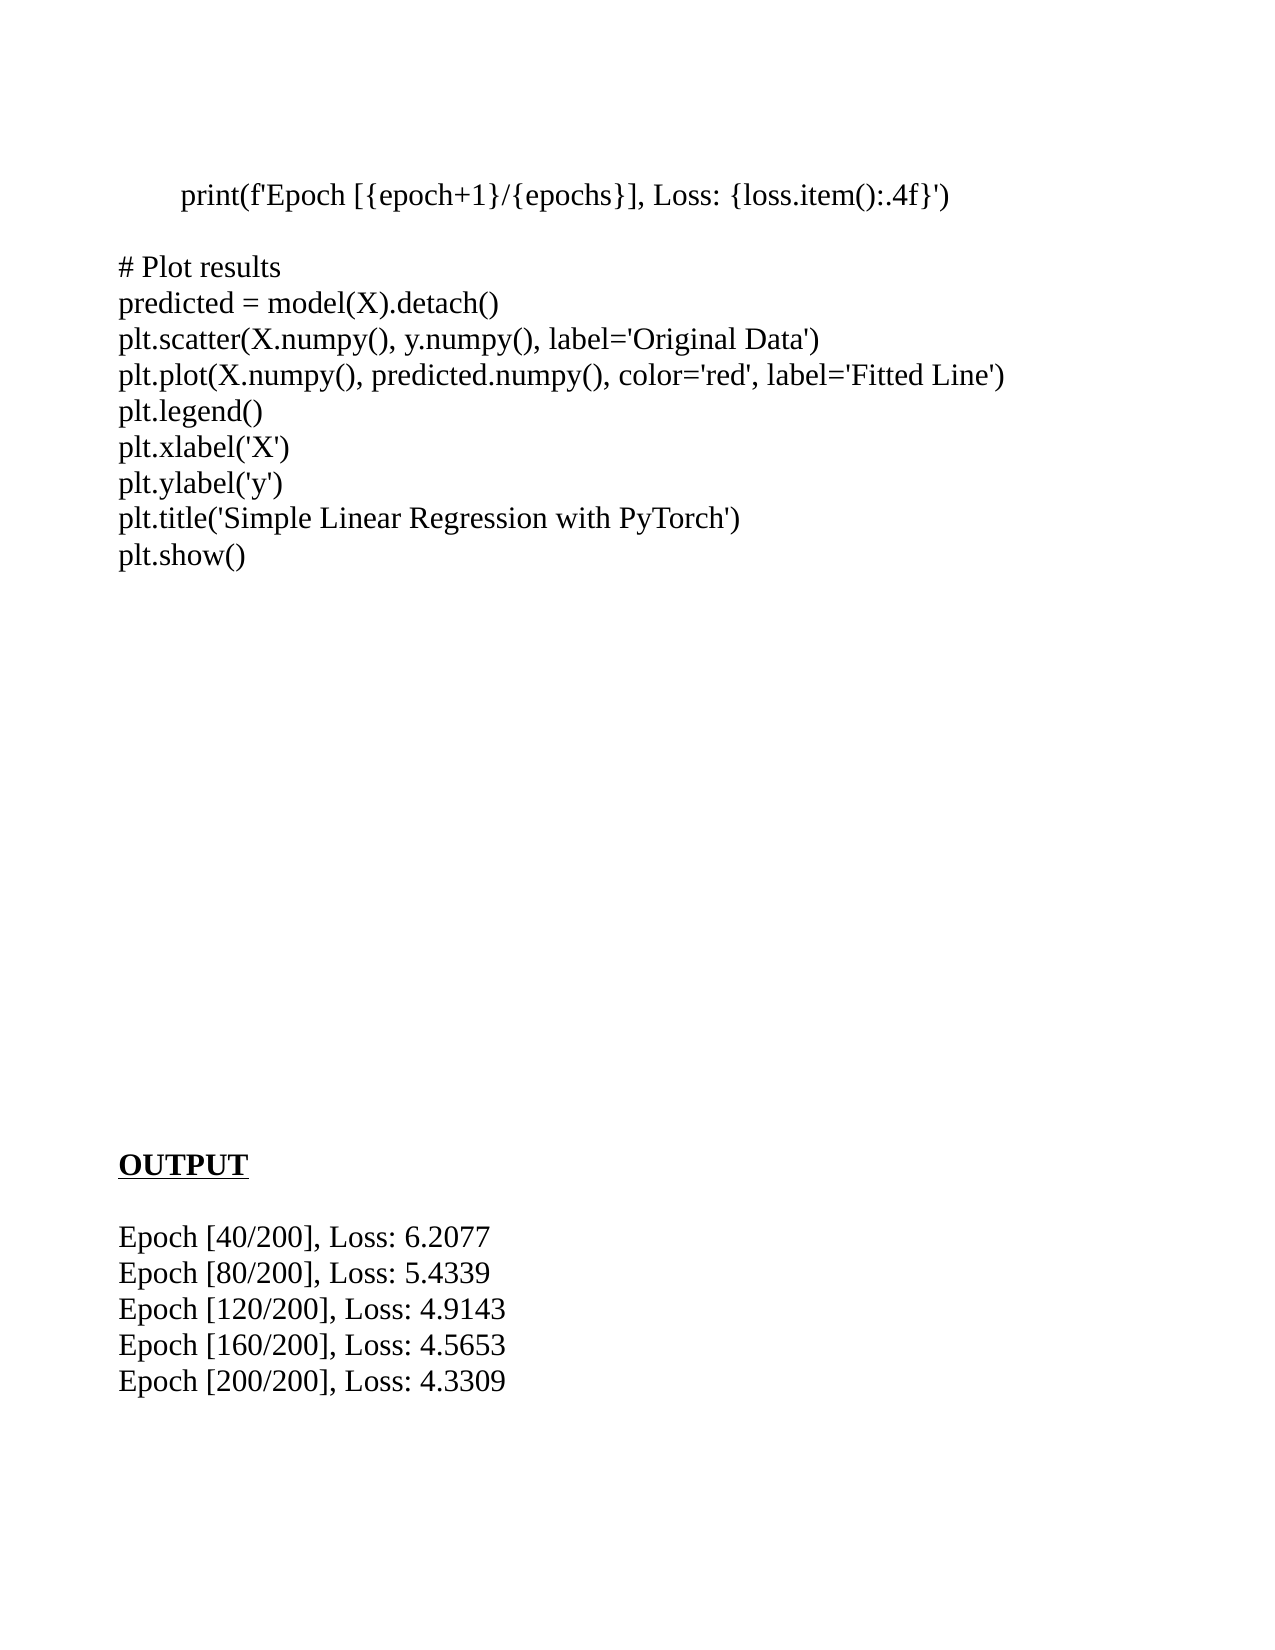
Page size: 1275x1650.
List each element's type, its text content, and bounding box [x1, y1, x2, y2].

text plt.ylabel('y') [118, 464, 1157, 500]
text Epoch [160/200], Loss: 4.5653 [118, 1326, 1157, 1362]
text plt.plot(X.numpy(), predicted.numpy(), color='red', label='Fitted Line') [118, 356, 1157, 392]
text print(f'Epoch [{epoch+1}/{epochs}], Loss: {loss.item():.4f}') [118, 176, 1157, 212]
text Epoch [120/200], Loss: 4.9143 [118, 1290, 1157, 1326]
text plt.title('Simple Linear Regression with PyTorch') [118, 500, 1157, 536]
text # Plot results [118, 248, 1157, 284]
text plt.show() [118, 536, 1157, 572]
text plt.scatter(X.numpy(), y.numpy(), label='Original Data') [118, 320, 1157, 356]
text plt.legend() [118, 392, 1157, 428]
text Epoch [40/200], Loss: 6.2077 [118, 1218, 1157, 1254]
text OUTPUT [118, 1147, 1157, 1183]
text Epoch [80/200], Loss: 5.4339 [118, 1254, 1157, 1290]
text predicted = model(X).detach() [118, 284, 1157, 320]
text plt.xlabel('X') [118, 428, 1157, 464]
text Epoch [200/200], Loss: 4.3309 [118, 1362, 1157, 1398]
